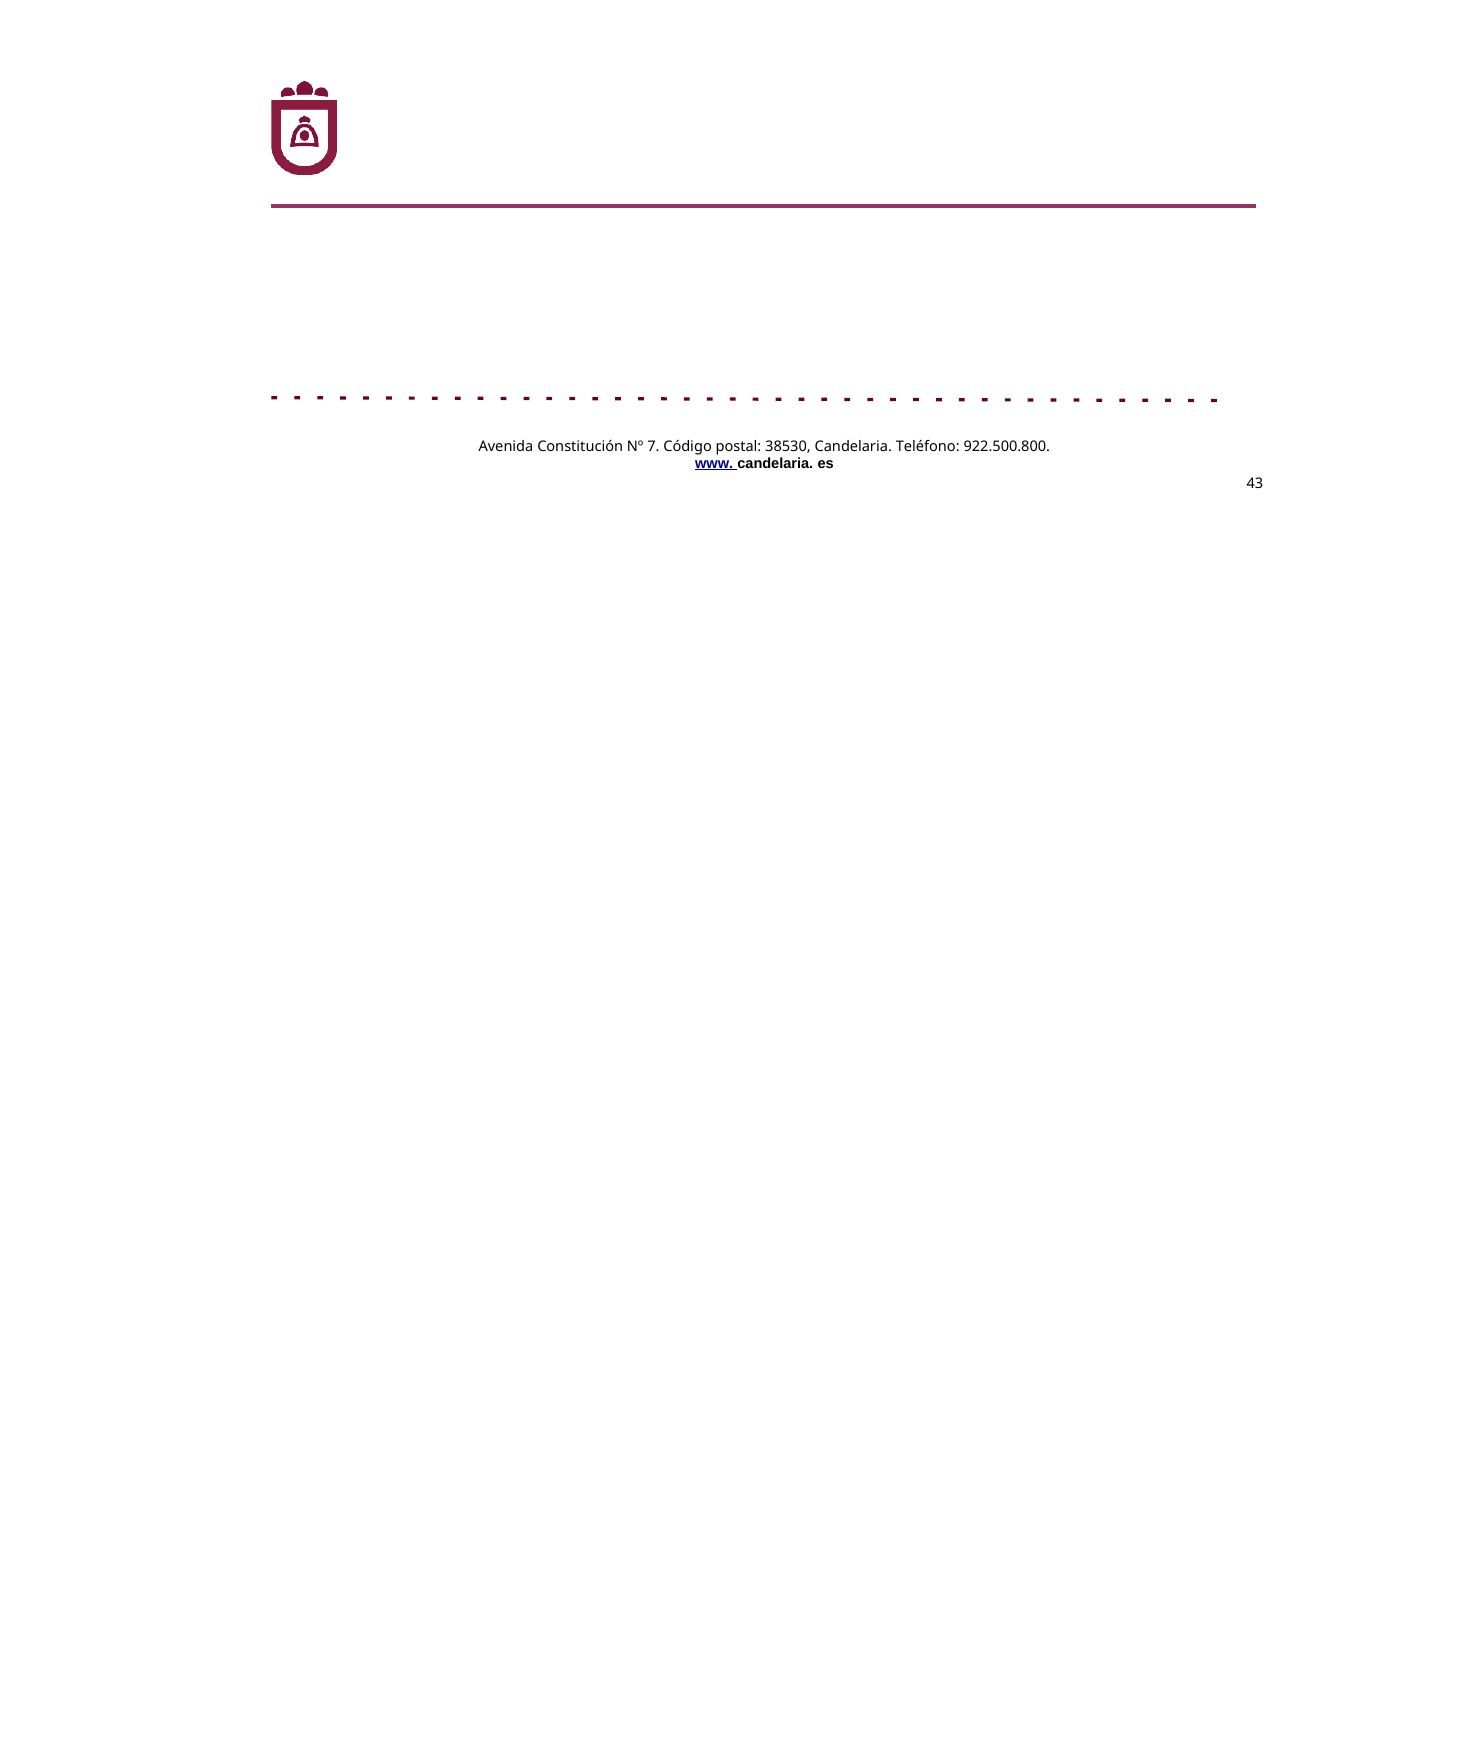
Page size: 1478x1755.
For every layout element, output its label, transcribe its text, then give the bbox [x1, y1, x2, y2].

text www. candelaria. es [409, 455, 1120, 472]
text Avenida Constitución Nº 7. Código postal: 38530, Candelaria. Teléfono: 922.500.800. [408, 439, 1120, 455]
text 43 [210, 472, 1263, 492]
